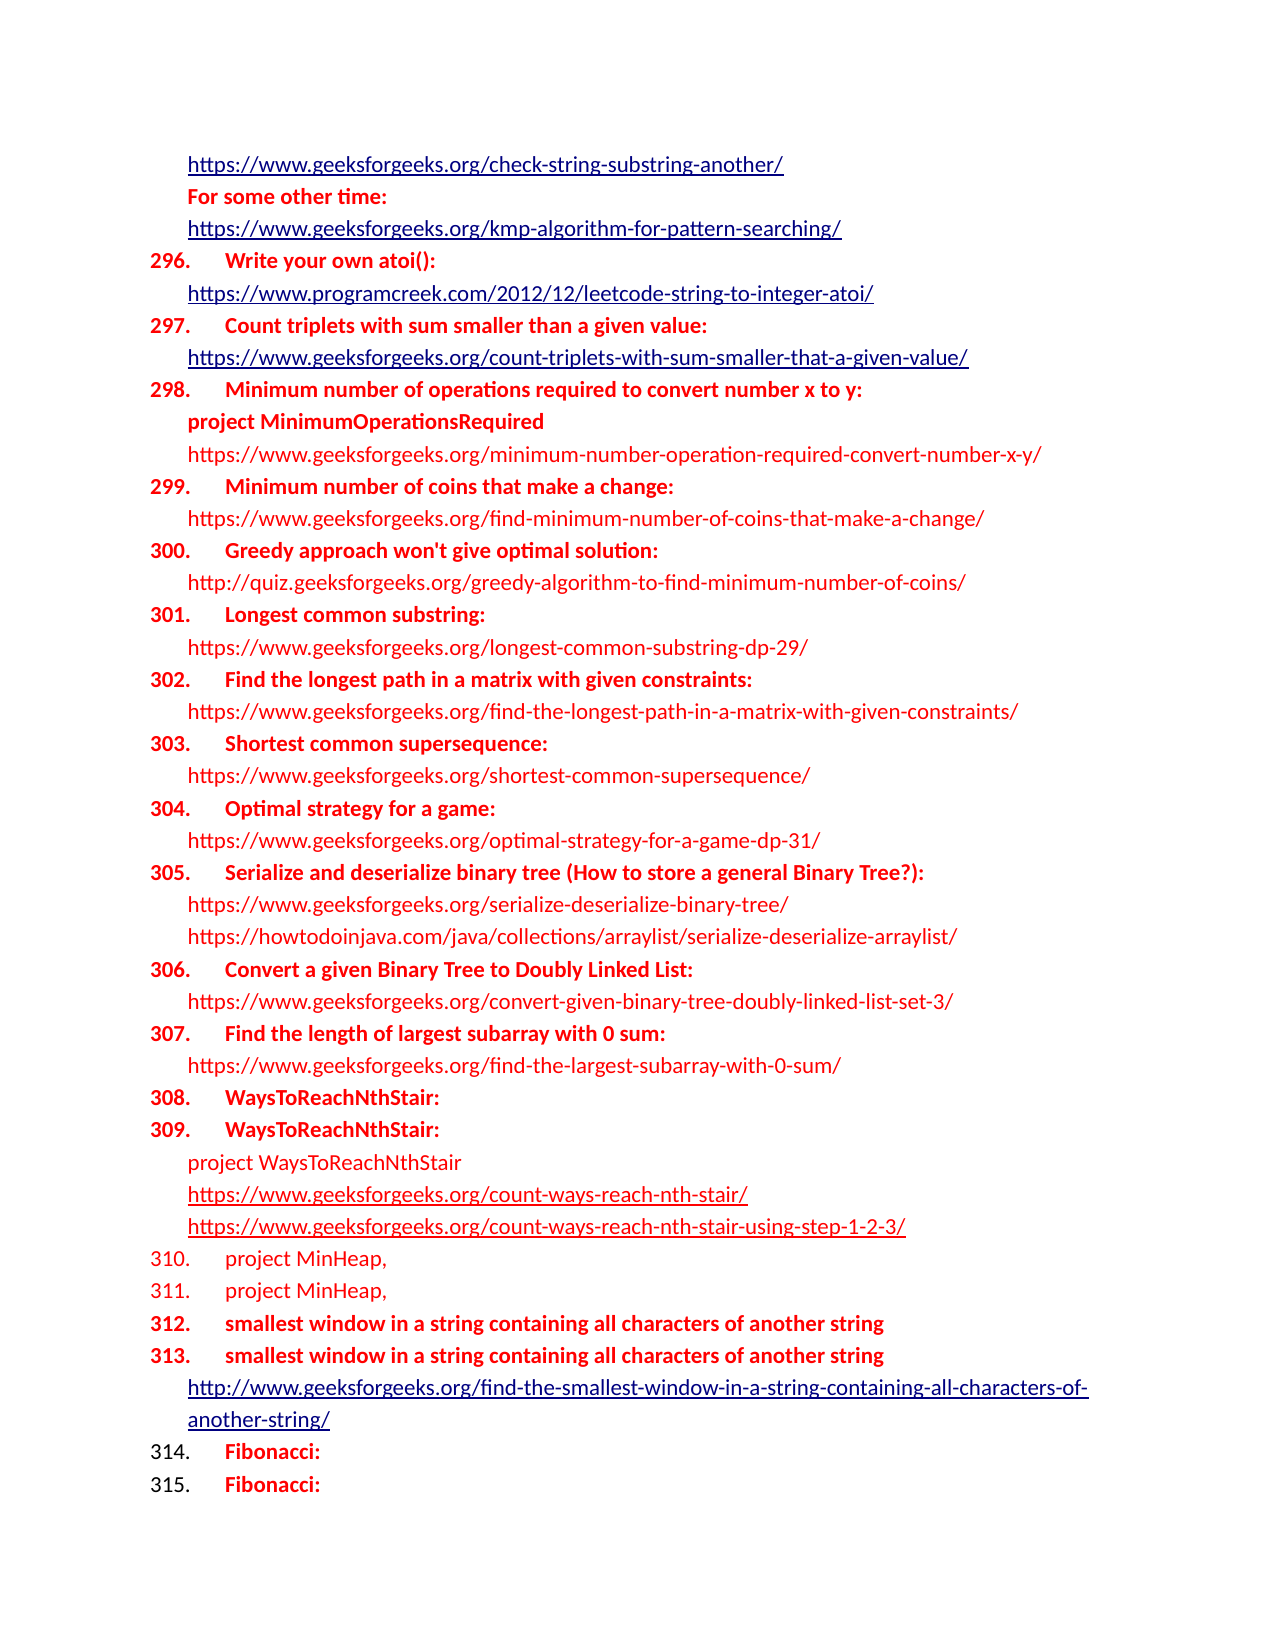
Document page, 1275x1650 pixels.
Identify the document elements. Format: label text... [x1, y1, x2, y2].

list Longest common substring: [150, 601, 1125, 629]
list https://www.geeksforgeeks.org/longest-common-substring-dp-29/ [150, 633, 1125, 661]
list WaysToReachNthStair: [150, 1116, 1125, 1144]
list Write your own atoi(): [150, 247, 1125, 274]
list project MinHeap, [150, 1244, 1125, 1272]
list https://www.geeksforgeeks.org/kmp-algorithm-for-pattern-searching/ [150, 214, 1125, 242]
list https://www.geeksforgeeks.org/shortest-common-supersequence/ [150, 762, 1125, 789]
list project MinHeap, [150, 1277, 1125, 1304]
list Optimal strategy for a game: [150, 794, 1125, 822]
list https://www.geeksforgeeks.org/serialize-deserialize-binary-tree/ [150, 890, 1125, 918]
list Find the length of largest subarray with 0 sum: [150, 1019, 1125, 1047]
list https://www.geeksforgeeks.org/convert-given-binary-tree-doubly-linked-list-set-3/ [150, 987, 1125, 1015]
list Greedy approach won't give optimal solution: [150, 536, 1125, 564]
list http://www.geeksforgeeks.org/find-the-smallest-window-in-a-string-containing-all-characters-of-another-string/ [150, 1373, 1125, 1433]
list Fibonacci: [150, 1470, 1125, 1498]
list project MinimumOperationsRequired [150, 407, 1125, 436]
list https://howtodoinjava.com/java/collections/arraylist/serialize-deserialize-arraylist/ [150, 922, 1125, 951]
list https://www.programcreek.com/2012/12/leetcode-string-to-integer-atoi/ [150, 279, 1125, 307]
list Serialize and deserialize binary tree (How to store a general Binary Tree?): [150, 858, 1125, 886]
list https://www.geeksforgeeks.org/find-minimum-number-of-coins-that-make-a-change/ [150, 504, 1125, 532]
list Shortest common supersequence: [150, 729, 1125, 757]
list https://www.geeksforgeeks.org/optimal-strategy-for-a-game-dp-31/ [150, 826, 1125, 854]
list Count triplets with sum smaller than a given value: [150, 311, 1125, 339]
list project WaysToReachNthStair [150, 1148, 1125, 1176]
list WaysToReachNthStair: [150, 1083, 1125, 1111]
list https://www.geeksforgeeks.org/minimum-number-operation-required-convert-number-x-y/ [150, 440, 1125, 468]
list https://www.geeksforgeeks.org/find-the-longest-path-in-a-matrix-with-given-constraints/ [150, 697, 1125, 725]
list Convert a given Binary Tree to Doubly Linked List: [150, 955, 1125, 983]
list For some other time: [150, 182, 1125, 210]
list https://www.geeksforgeeks.org/count-ways-reach-nth-stair-using-step-1-2-3/ [150, 1212, 1125, 1240]
list http://quiz.geeksforgeeks.org/greedy-algorithm-to-find-minimum-number-of-coins/ [150, 568, 1125, 596]
list Fibonacci: [150, 1437, 1125, 1466]
list https://www.geeksforgeeks.org/check-string-substring-another/ [150, 150, 1125, 178]
list Find the longest path in a matrix with given constraints: [150, 665, 1125, 693]
list https://www.geeksforgeeks.org/count-triplets-with-sum-smaller-that-a-given-value/ [150, 343, 1125, 371]
list Minimum number of coins that make a change: [150, 472, 1125, 500]
list https://www.geeksforgeeks.org/count-ways-reach-nth-stair/ [150, 1180, 1125, 1208]
list Minimum number of operations required to convert number x to y: [150, 375, 1125, 403]
list smallest window in a string containing all characters of another string [150, 1309, 1125, 1337]
list smallest window in a string containing all characters of another string [150, 1341, 1125, 1369]
list https://www.geeksforgeeks.org/find-the-largest-subarray-with-0-sum/ [150, 1051, 1125, 1079]
